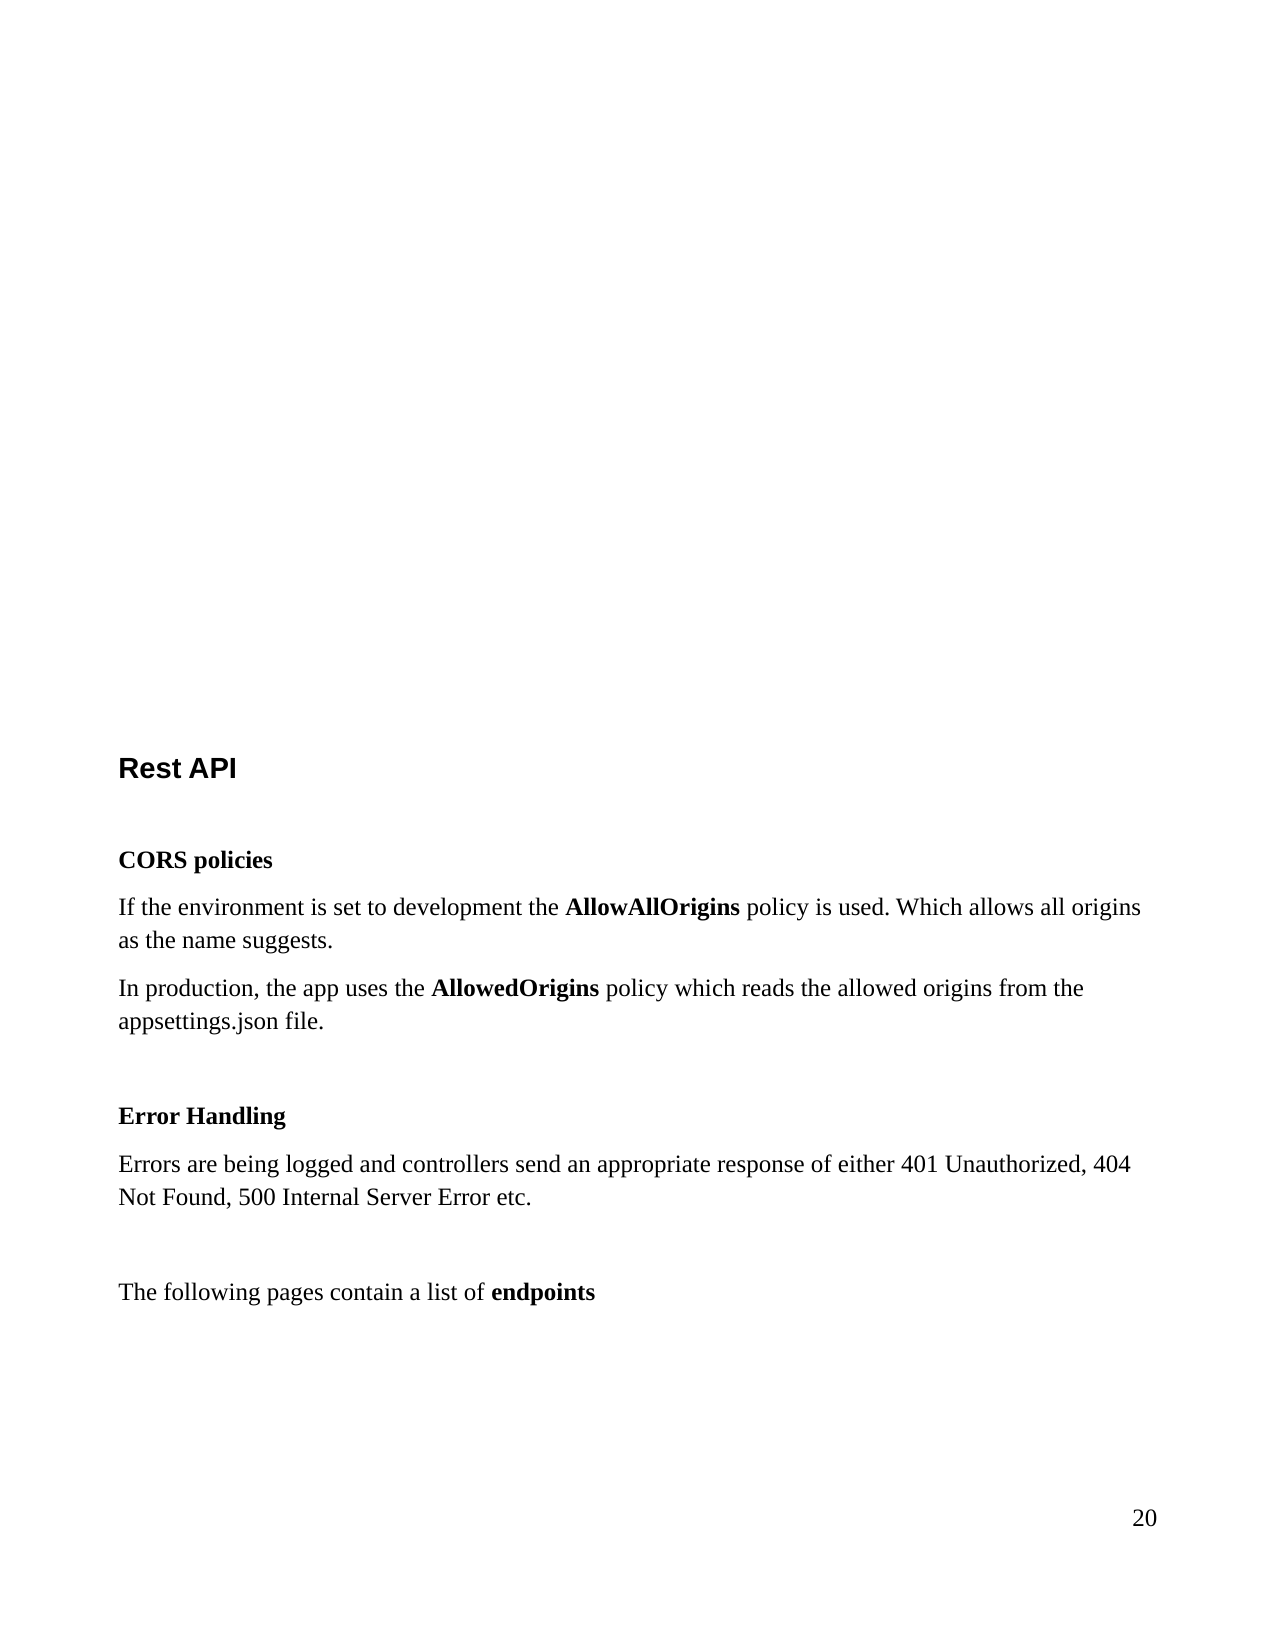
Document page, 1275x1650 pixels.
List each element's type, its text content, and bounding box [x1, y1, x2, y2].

text Errors are being logged and controllers send an appropriate response of either 401 Unauthorized, 404 Not Found, 500 Internal Server Error etc. [118, 1149, 1157, 1211]
text If the environment is set to development the AllowAllOrigins policy is used. Which allows all origins as the name suggests. [118, 892, 1157, 954]
text Error Handling [118, 1101, 1157, 1130]
subtitle Rest API [118, 752, 1157, 785]
text In production, the app uses the AllowedOrigins policy which reads the allowed origins from the appsettings.json file. [118, 973, 1157, 1035]
text CORS policies [118, 845, 1157, 873]
text The following pages contain a list of endpoints [118, 1277, 1157, 1306]
